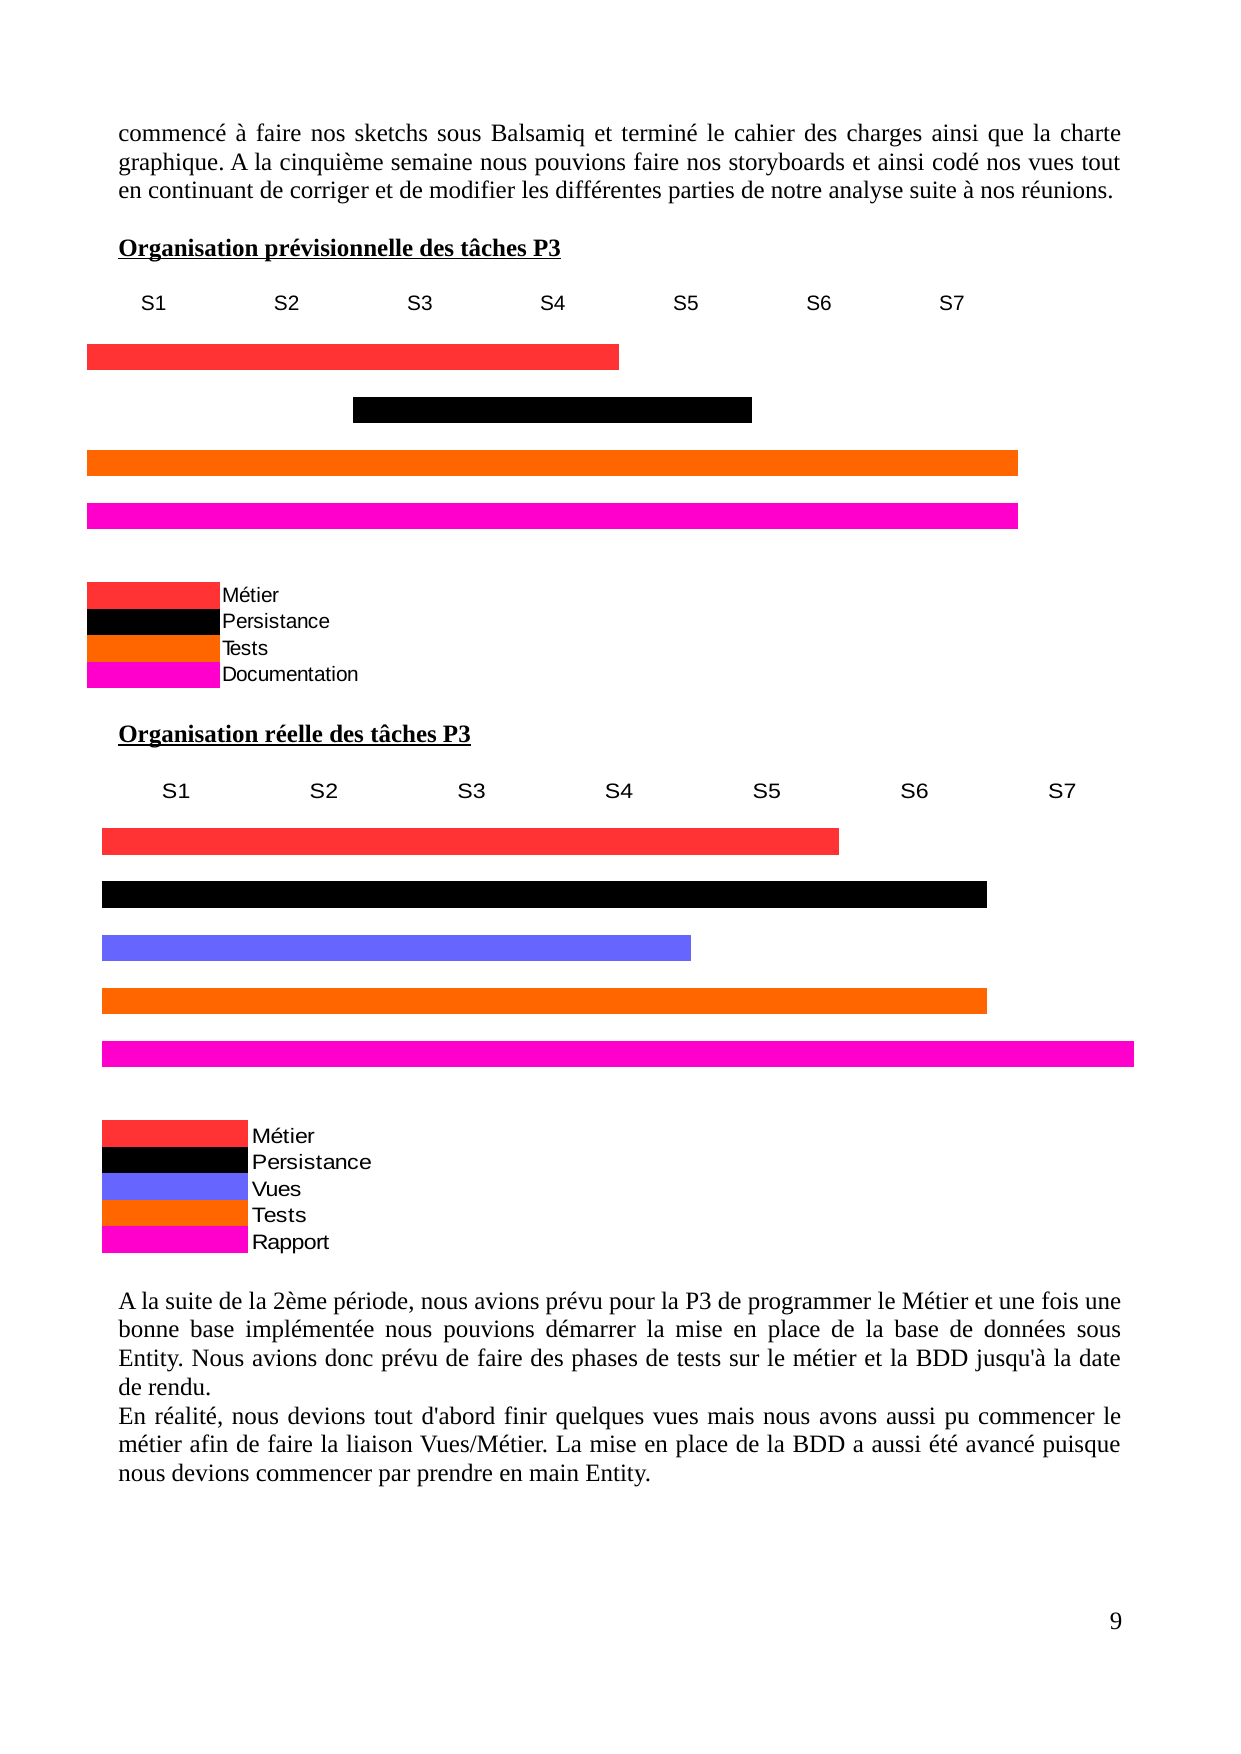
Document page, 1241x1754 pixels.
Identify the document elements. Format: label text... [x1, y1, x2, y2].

text A la suite de la 2ème période, nous avions prévu pour la P3 de programmer le Métier et une fois une bonne base implémentée nous pouvions démarrer la mise en place de la base de données sous Entity. Nous avions donc prévu de faire des phases de tests sur le métier et la BDD jusqu'à la date de rendu. [118, 1286, 1122, 1401]
text Organisation réelle des tâches P3 [118, 719, 1122, 748]
text En réalité, nous devions tout d'abord finir quelques vues mais nous avons aussi pu commencer le métier afin de faire la liaison Vues/Métier. La mise en place de la BDD a aussi été avancé puisque nous devions commencer par prendre en main Entity. [118, 1401, 1122, 1487]
text Organisation prévisionnelle des tâches P3 [118, 233, 1122, 262]
text commencé à faire nos sketchs sous Balsamiq et terminé le cahier des charges ainsi que la charte graphique. A la cinquième semaine nous pouvions faire nos storyboards et ainsi codé nos vues tout en continuant de corriger et de modifier les différentes parties de notre analyse suite à nos réunions. [118, 118, 1122, 204]
